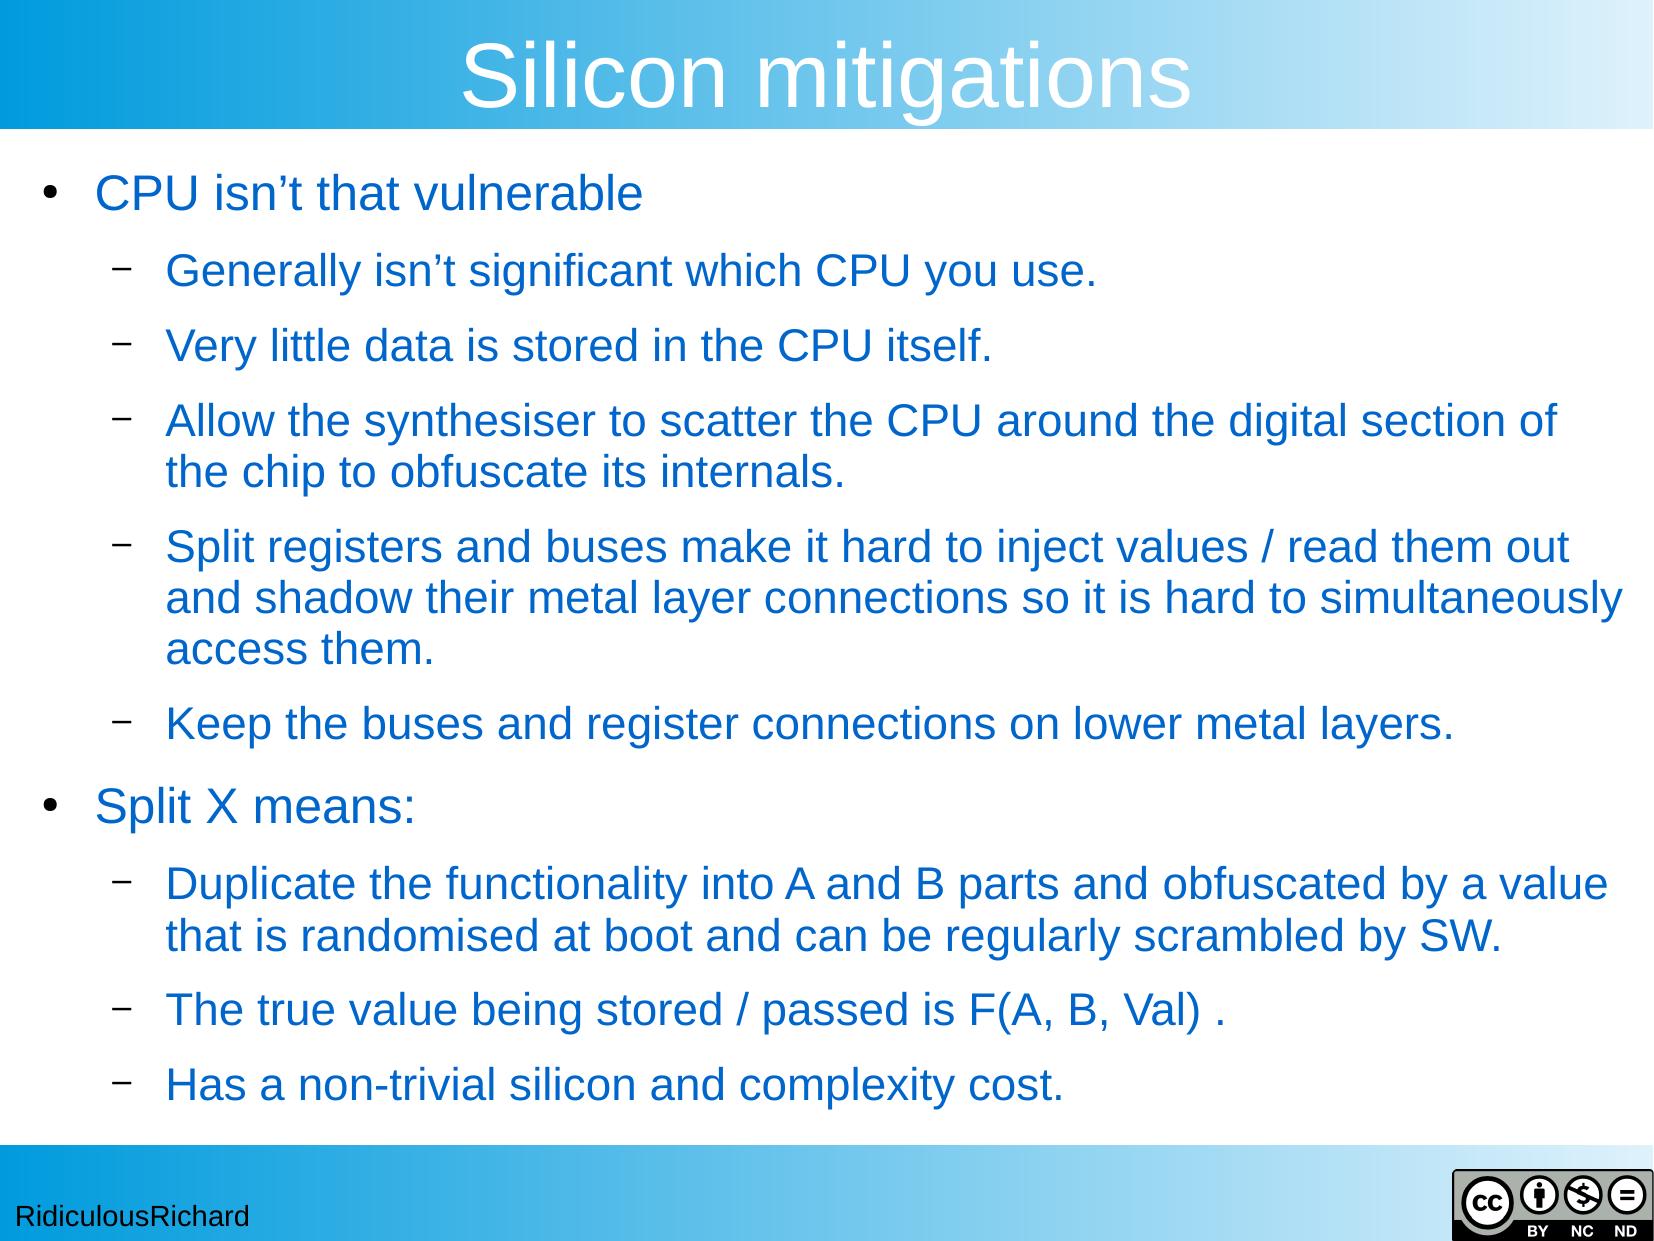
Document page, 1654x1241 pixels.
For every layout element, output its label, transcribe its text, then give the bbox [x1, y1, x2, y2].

picture [1452, 1169, 1654, 1241]
title Silicon mitigations [82, 23, 1571, 129]
list CPU isn’t that vulnerable Generally isn’t significant which CPU you use. Very little data is stored in the CPU itself. Allow the synthesiser to scatter the CPU around the digital section of the chip to obfuscate its internals. Split registers and buses make it hard to inject values / read them out and shadow their metal layer connections so it is hard to simultaneously access them. Keep the buses and register connections on lower metal layers. Split X means: Duplicate the functionality into A and B parts and obfuscated by a value that is randomised at boot and can be regularly scrambled by SW. The true value being stored / passed is F(A, B, Val) . Has a non-trivial silicon and complexity cost. [23, 165, 1630, 1123]
